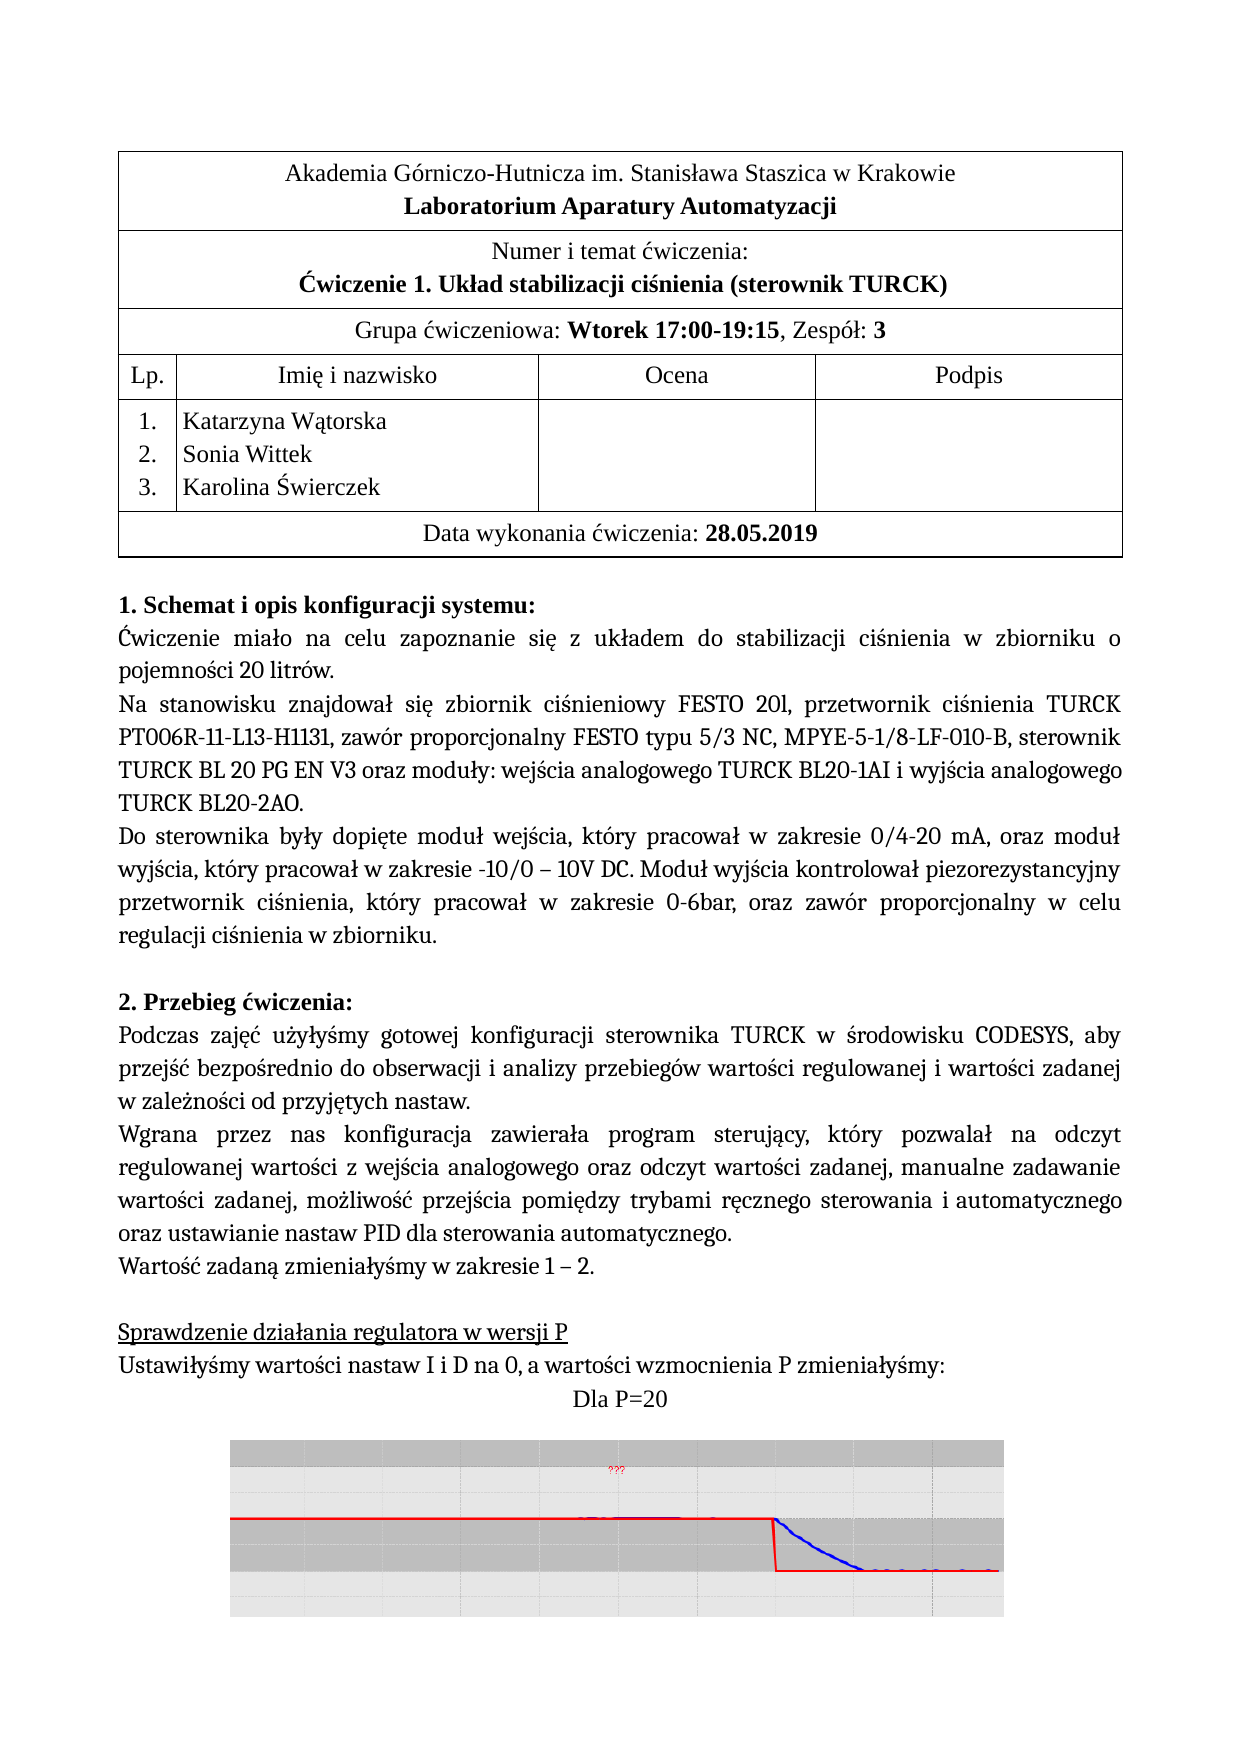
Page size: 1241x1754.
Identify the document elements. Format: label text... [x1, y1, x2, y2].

text Do sterownika były dopięte moduł wejścia, który pracował w zakresie 0/4-20 mA, oraz moduł wyjścia, który pracował w zakresie -10/0 – 10V DC. Moduł wyjścia kontrolował piezorezystancyjny przetwornik ciśnienia, który pracował w zakresie 0-6bar, oraz zawór proporcjonalny w celu regulacji ciśnienia w zbiorniku. [118, 822, 1122, 949]
table_cell Lp. [119, 355, 176, 399]
text Dla P=20 [118, 1384, 1122, 1413]
table_cell [539, 400, 815, 511]
table_cell Data wykonania ćwiczenia: 28.05.2019 [119, 512, 1122, 556]
table_cell Ocena [539, 355, 815, 399]
text Podczas zajęć użyłyśmy gotowej konfiguracji sterownika TURCK w środowisku CODESYS, aby przejść bezpośrednio do obserwacji i analizy przebiegów wartości regulowanej i wartości zadanej w zależności od przyjętych nastaw. [118, 1021, 1122, 1115]
text 1. Schemat i opis konfiguracji systemu: [118, 590, 1122, 619]
table_cell 1. 2. 3. [119, 400, 176, 511]
table_cell Numer i temat ćwiczenia: Ćwiczenie 1. Układ stabilizacji ciśnienia (sterownik TURCK) [119, 231, 1122, 308]
text Wartość zadaną zmieniałyśmy w zakresie 1 – 2. [118, 1252, 1122, 1281]
text Na stanowisku znajdował się zbiornik ciśnieniowy FESTO 20l, przetwornik ciśnienia TURCK PT006R-11-L13-H1131, zawór proporcjonalny FESTO typu 5/3 NC, MPYE-5-1/8-LF-010-B, sterownik TURCK BL 20 PG EN V3 oraz moduły: wejścia analogowego TURCK BL20-1AI i wyjścia analogowego TURCK BL20-2AO. [118, 689, 1122, 817]
text Ustawiłyśmy wartości nastaw I i D na 0, a wartości wzmocnienia P zmieniałyśmy: [118, 1351, 1122, 1379]
text Sprawdzenie działania regulatora w wersji P [118, 1318, 1122, 1347]
text Wgrana przez nas konfiguracja zawierała program sterujący, który pozwalał na odczyt regulowanej wartości z wejścia analogowego oraz odczyt wartości zadanej, manualne zadawanie wartości zadanej, możliwość przejścia pomiędzy trybami ręcznego sterowania i automatycznego oraz ustawianie nastaw PID dla sterowania automatycznego. [118, 1120, 1122, 1247]
table_cell Katarzyna Wątorska Sonia Wittek Karolina Świerczek [177, 400, 538, 511]
table_header Akademia Górniczo-Hutnicza im. Stanisława Staszica w Krakowie Laboratorium Aparatury Automatyzacji [119, 152, 1122, 230]
text 2. Przebieg ćwiczenia: [118, 987, 1122, 1016]
table_cell Grupa ćwiczeniowa: Wtorek 17:00-19:15, Zespół: 3 [119, 309, 1122, 354]
table_cell Podpis [816, 355, 1122, 399]
table_cell Imię i nazwisko [177, 355, 538, 399]
table_cell [816, 400, 1122, 511]
text Ćwiczenie miało na celu zapoznanie się z układem do stabilizacji ciśnienia w zbiorniku o pojemności 20 litrów. [118, 623, 1122, 685]
